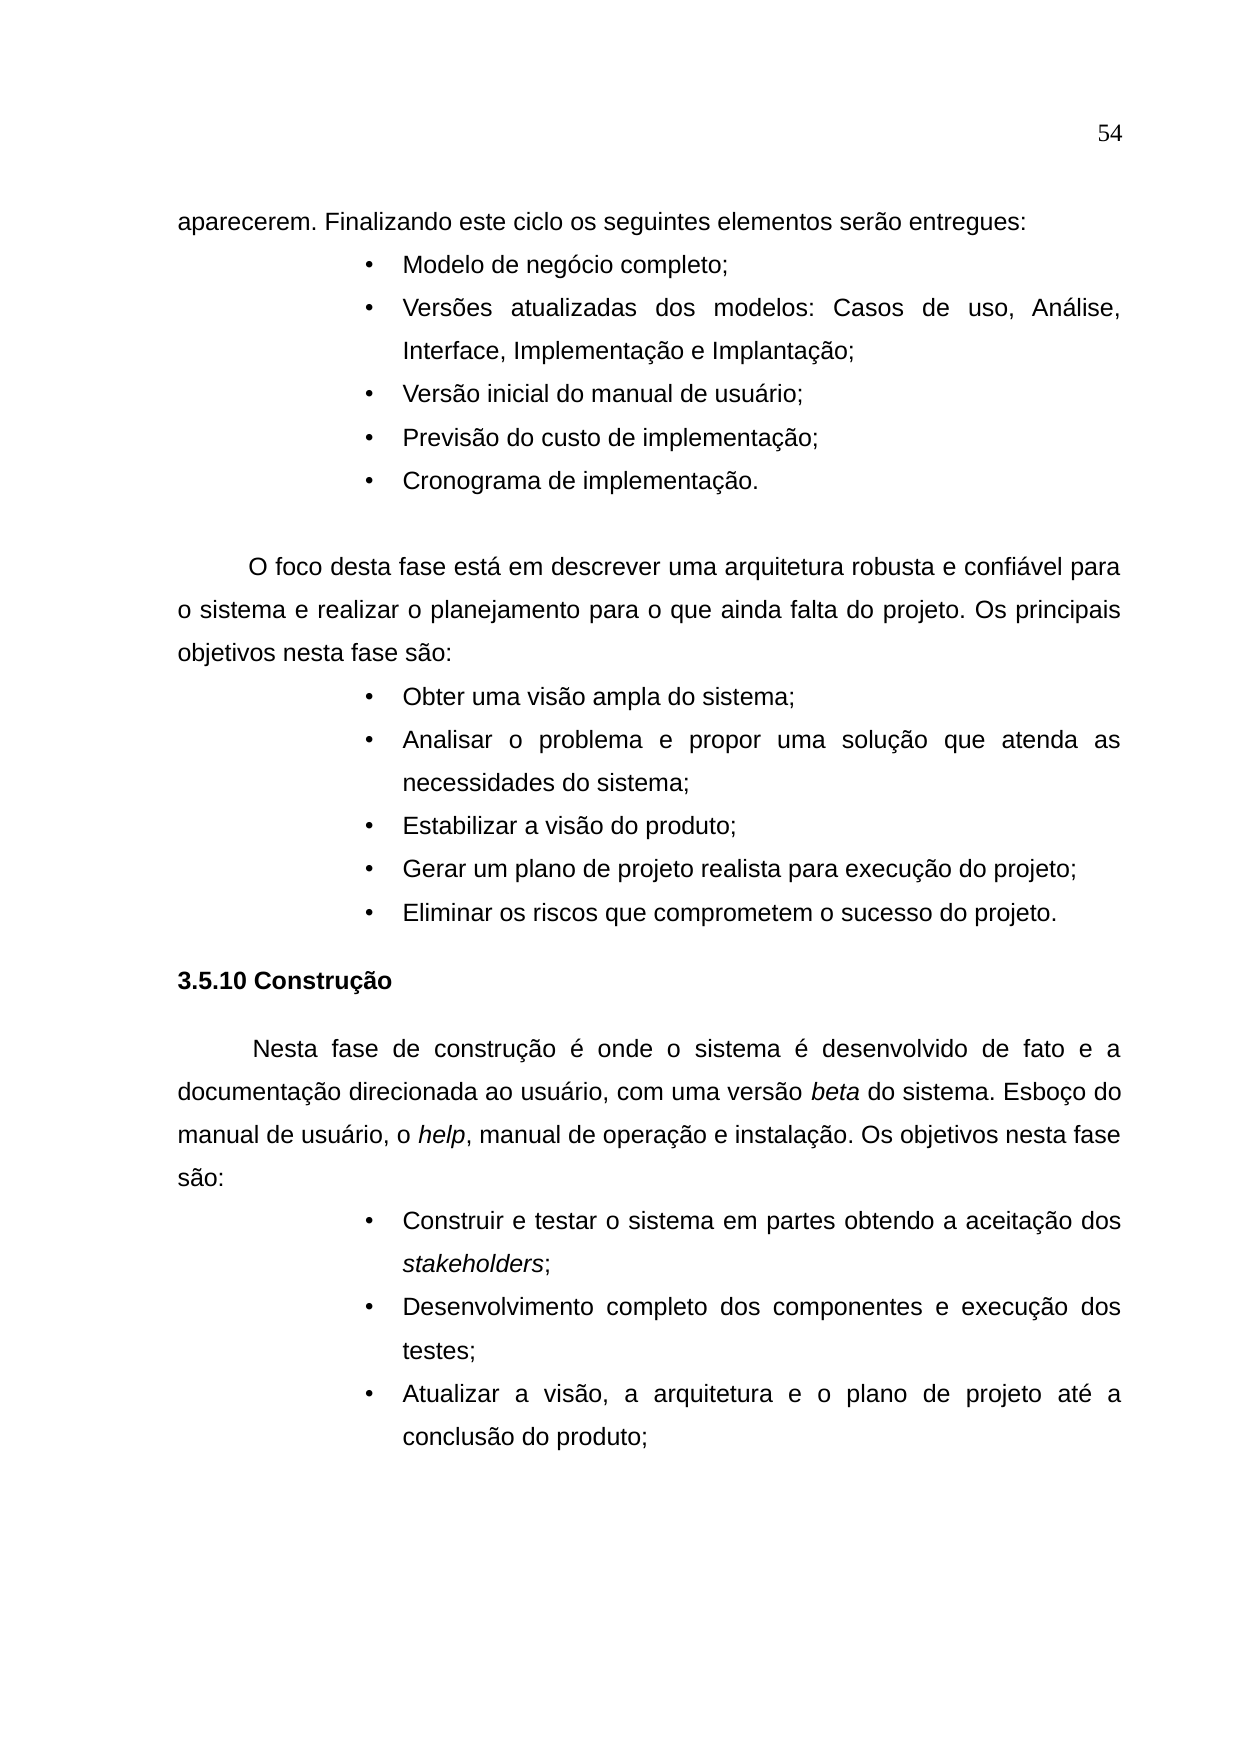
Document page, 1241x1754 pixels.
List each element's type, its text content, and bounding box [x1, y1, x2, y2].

list Construir e testar o sistema em partes obtendo a aceitação dos stakeholders; [365, 1206, 1122, 1278]
list Gerar um plano de projeto realista para execução do projeto; [365, 854, 1122, 883]
subtitle 3.5.10 Construção [177, 966, 1122, 994]
list Versão inicial do manual de usuário; [365, 379, 1122, 408]
text O foco desta fase está em descrever uma arquitetura robusta e confiável para o sistema e realizar o planejamento para o que ainda falta do projeto. Os principais objetivos nesta fase são: [177, 552, 1122, 667]
list Estabilizar a visão do produto; [365, 811, 1122, 840]
list Atualizar a visão, a arquitetura e o plano de projeto até a conclusão do produto; [365, 1379, 1122, 1451]
text Nesta fase de construção é onde o sistema é desenvolvido de fato e a documentação direcionada ao usuário, com uma versão beta do sistema. Esboço do manual de usuário, o help, manual de operação e instalação. Os objetivos nesta fase são: [177, 1033, 1122, 1192]
list Obter uma visão ampla do sistema; [365, 682, 1122, 710]
list Desenvolvimento completo dos componentes e execução dos testes; [365, 1292, 1122, 1364]
text aparecerem. Finalizando este ciclo os seguintes elementos serão entregues: [177, 207, 1122, 235]
list Versões atualizadas dos modelos: Casos de uso, Análise, Interface, Implementação e Implantação; [365, 293, 1122, 365]
list Modelo de negócio completo; [365, 250, 1122, 279]
list Cronograma de implementação. [365, 466, 1122, 495]
list Eliminar os riscos que comprometem o sucesso do projeto. [365, 898, 1122, 926]
list Analisar o problema e propor uma solução que atenda as necessidades do sistema; [365, 725, 1122, 797]
list Previsão do custo de implementação; [365, 423, 1122, 451]
